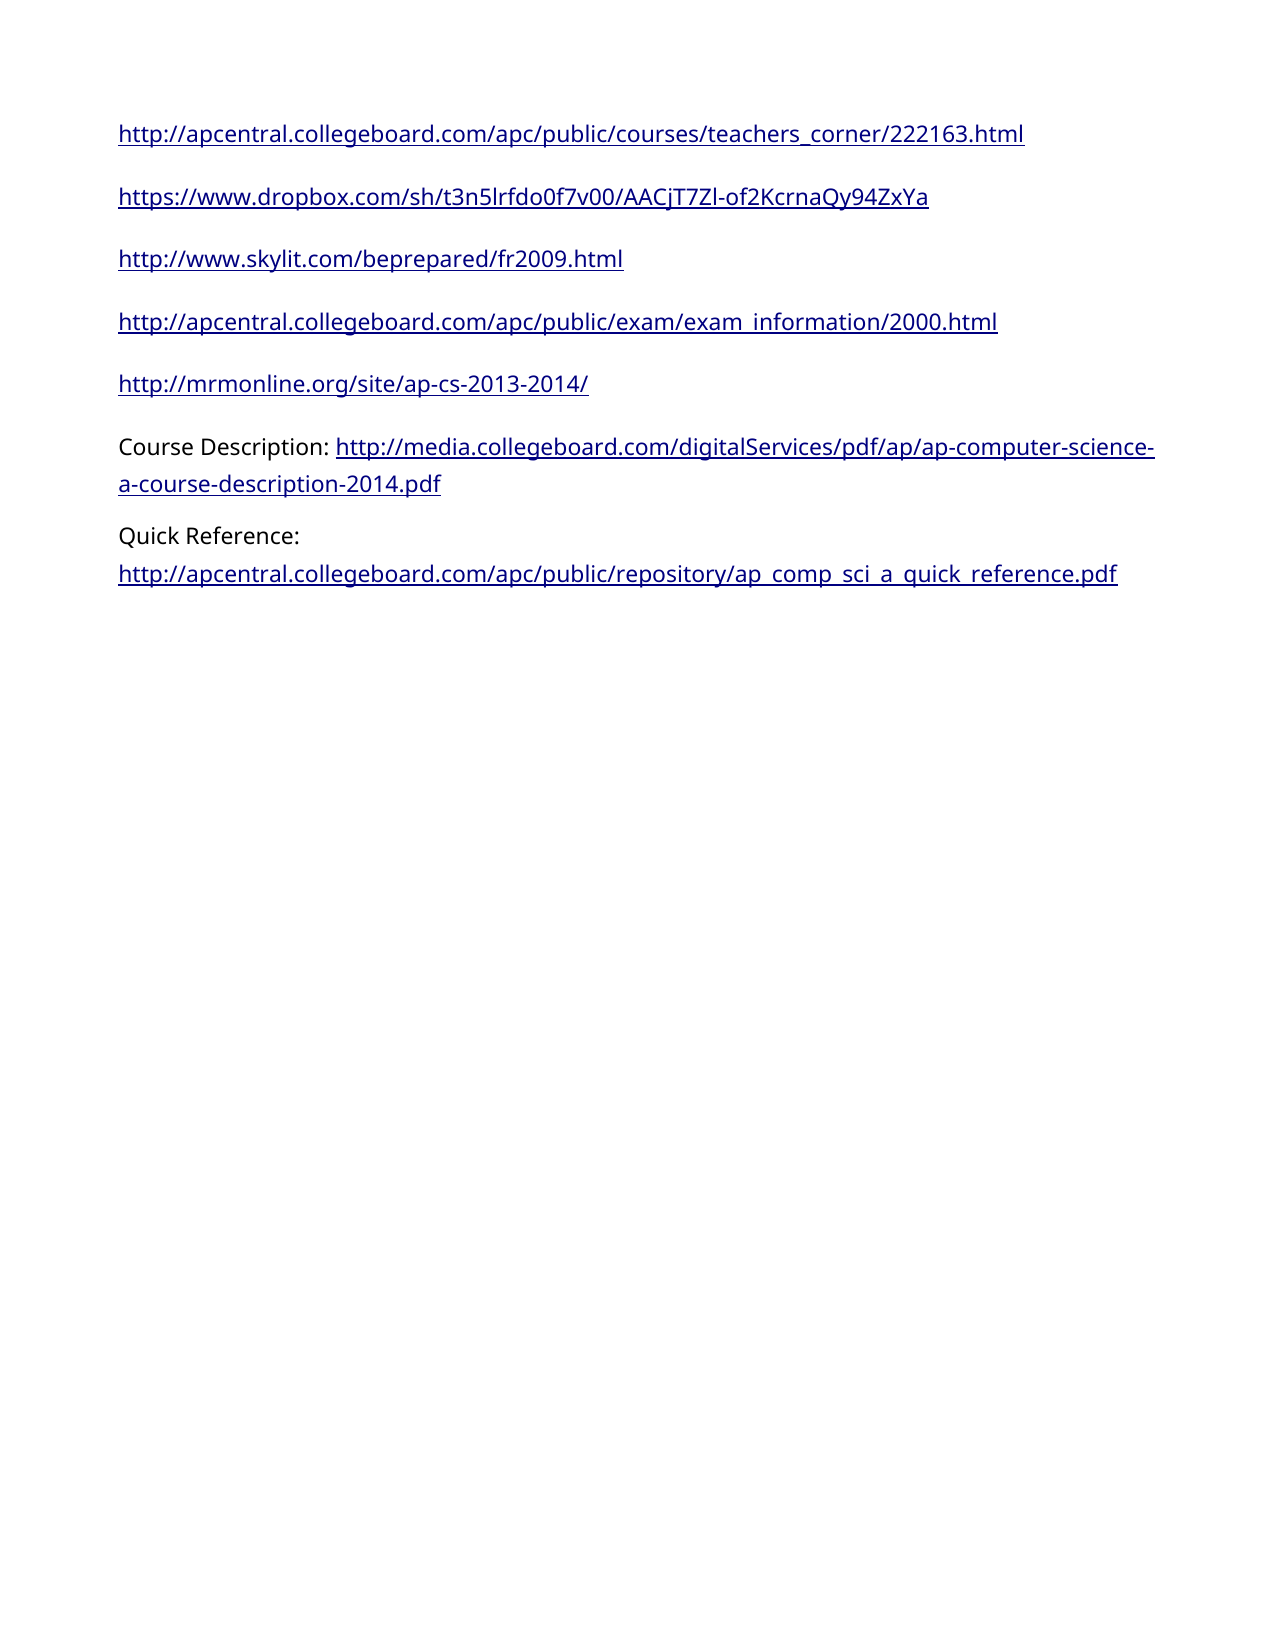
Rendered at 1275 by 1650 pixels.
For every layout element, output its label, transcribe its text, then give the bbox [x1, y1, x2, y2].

text Quick Reference: http://apcentral.collegeboard.com/apc/public/repository/ap_comp_sci_a_quick_reference.pdf [118, 520, 1157, 589]
text http://apcentral.collegeboard.com/apc/public/exam/exam_information/2000.html [118, 306, 1157, 337]
text http://mrmonline.org/site/ap-cs-2013-2014/ [118, 368, 1157, 399]
text Course Description: http://media.collegeboard.com/digitalServices/pdf/ap/ap-computer-science-a-course-description-2014.pdf [118, 431, 1157, 499]
text http://apcentral.collegeboard.com/apc/public/courses/teachers_corner/222163.html [118, 118, 1157, 149]
text https://www.dropbox.com/sh/t3n5lrfdo0f7v00/AACjT7Zl-of2KcrnaQy94ZxYa [118, 181, 1157, 212]
text http://www.skylit.com/beprepared/fr2009.html [118, 243, 1157, 274]
